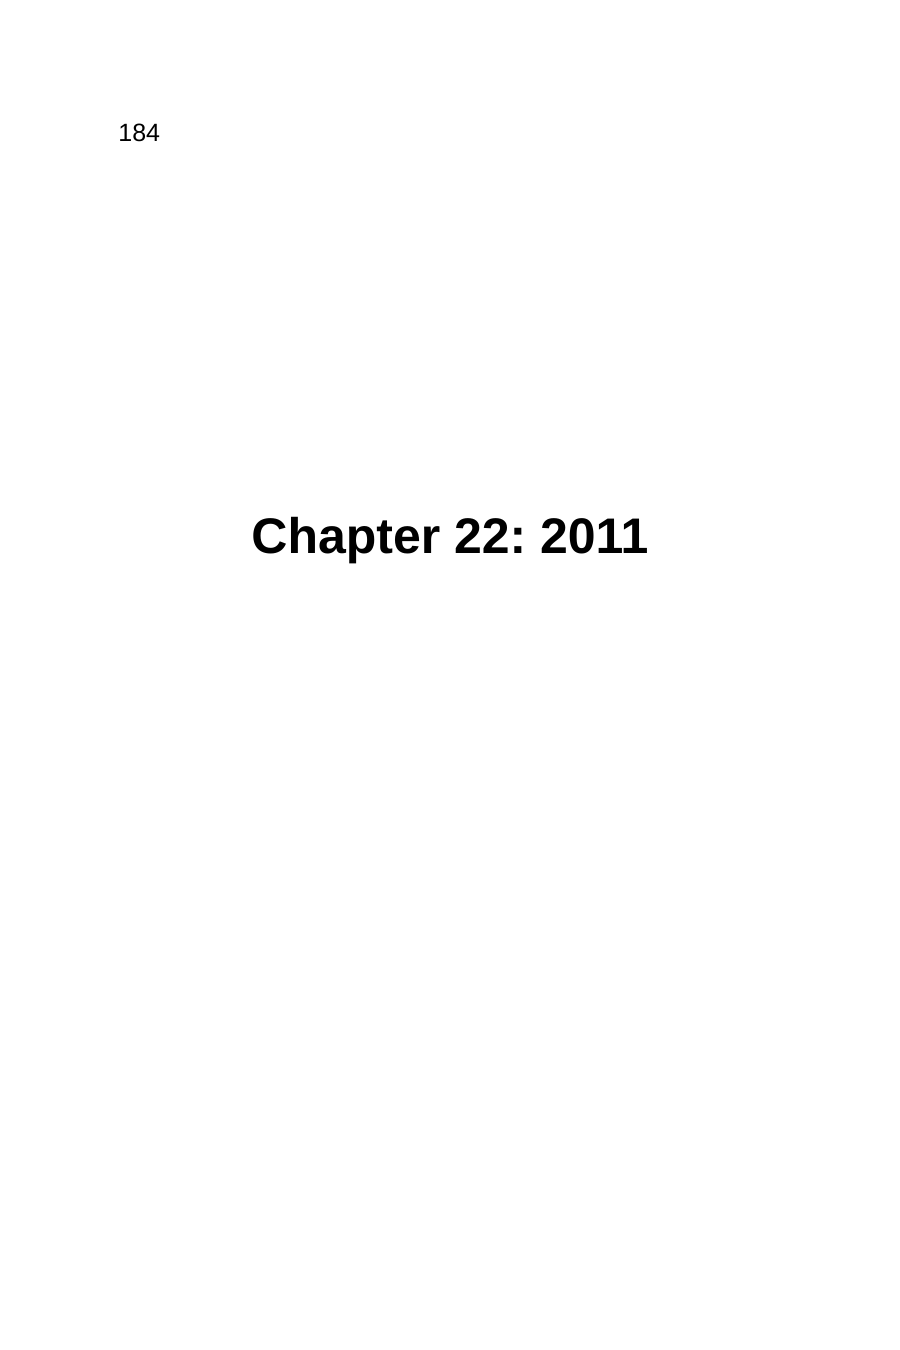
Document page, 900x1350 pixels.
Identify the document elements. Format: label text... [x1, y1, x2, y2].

subtitle Chapter 22: 2011 [118, 507, 782, 564]
